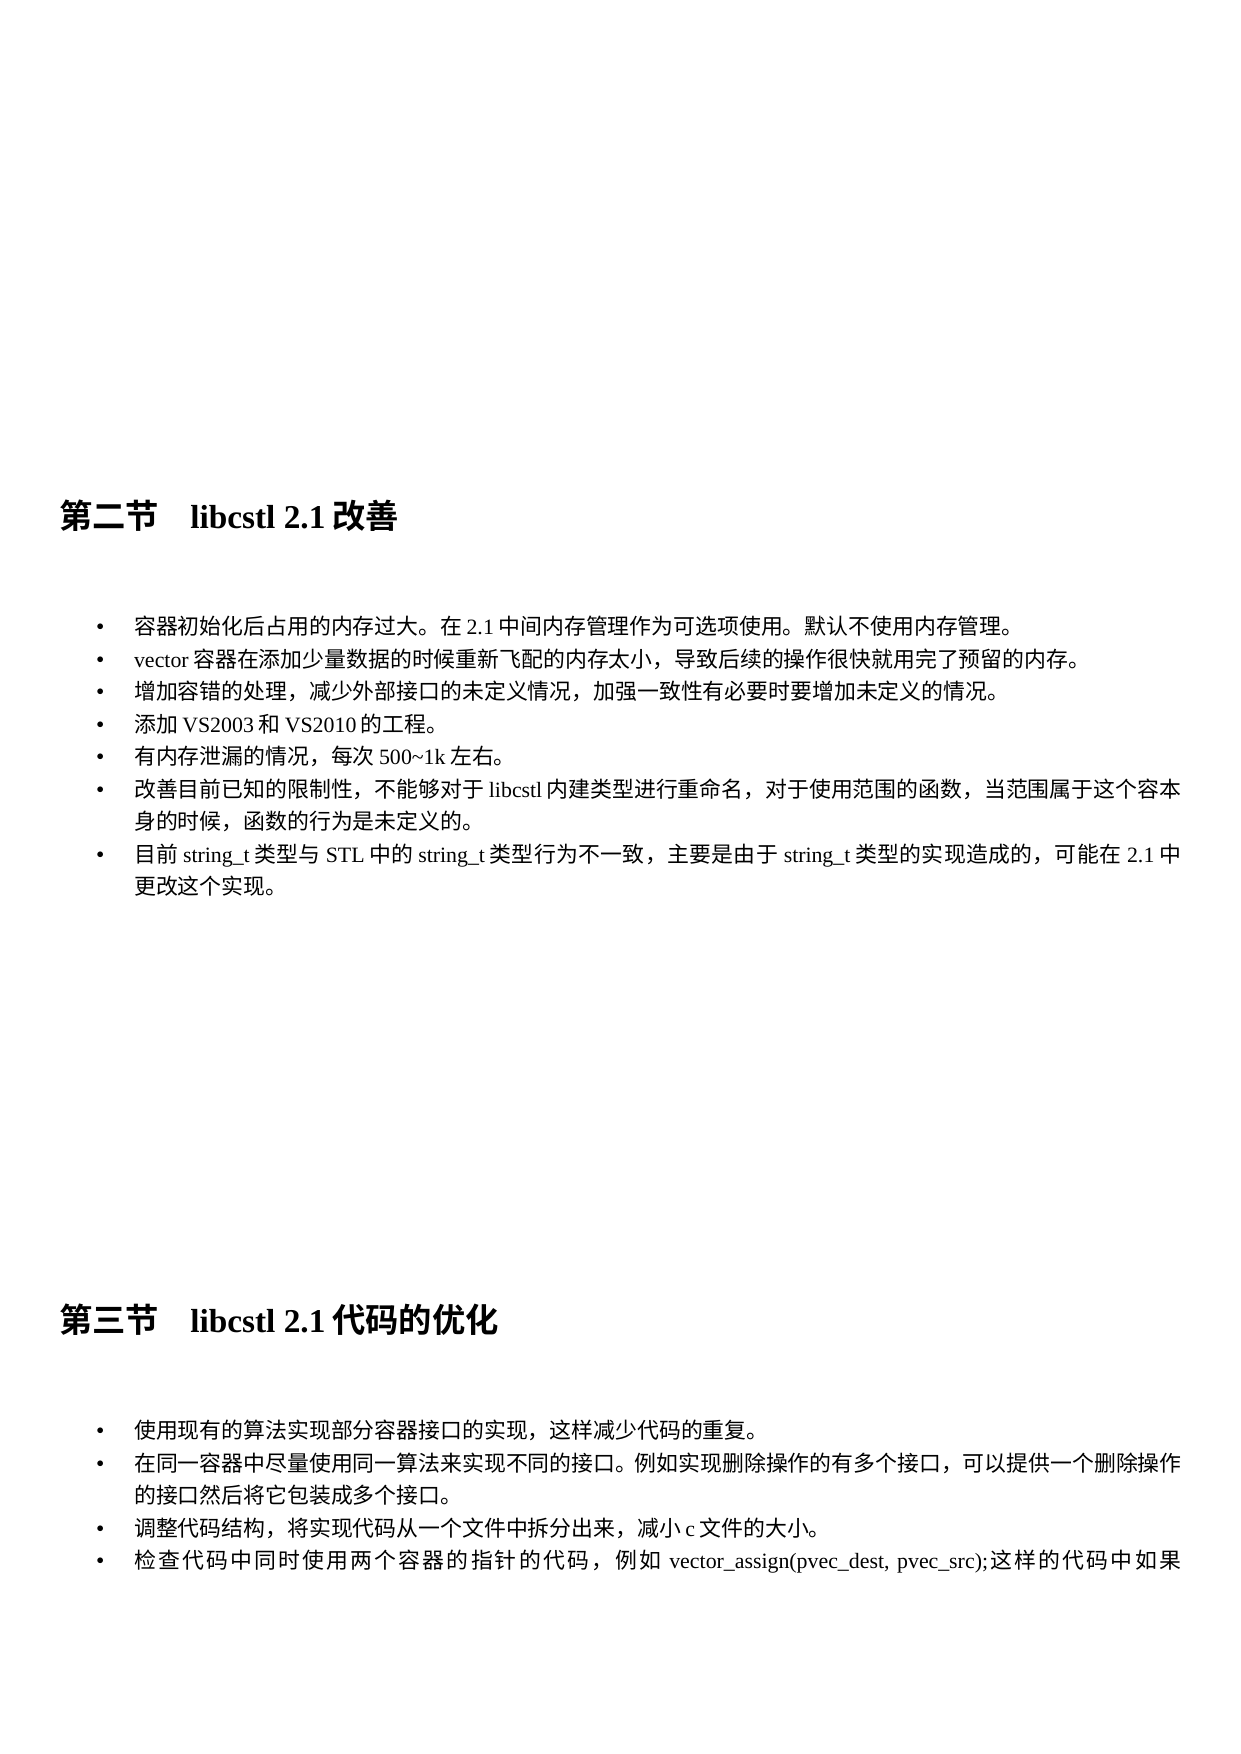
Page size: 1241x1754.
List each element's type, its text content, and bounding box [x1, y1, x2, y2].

list 增加容错的处理，减少外部接口的未定义情况，加强一致性有必要时要增加未定义的情况。 [96, 674, 1181, 706]
list vector容器在添加少量数据的时候重新飞配的内存太小，导致后续的操作很快就用完了预留的内存。 [96, 641, 1181, 674]
list 使用现有的算法实现部分容器接口的实现，这样减少代码的重复。 [96, 1413, 1181, 1445]
list 目前string_t类型与STL中的string_t类型行为不一致，主要是由于string_t类型的实现造成的，可能在2.1中更改这个实现。 [96, 836, 1181, 901]
list 改善目前已知的限制性，不能够对于libcstl内建类型进行重命名，对于使用范围的函数，当范围属于这个容本身的时候，函数的行为是未定义的。 [96, 771, 1181, 836]
list 调整代码结构，将实现代码从一个文件中拆分出来，减小c文件的大小。 [96, 1510, 1181, 1543]
subtitle libcstl 2.1改善 [59, 481, 1181, 546]
list 检查代码中同时使用两个容器的指针的代码，例如vector_assign(pvec_dest, pvec_src);这样的代码中如果 [96, 1543, 1181, 1575]
list 在同一容器中尽量使用同一算法来实现不同的接口。例如实现删除操作的有多个接口，可以提供一个删除操作的接口然后将它包装成多个接口。 [96, 1445, 1181, 1510]
list 添加VS2003和VS2010的工程。 [96, 706, 1181, 739]
list 容器初始化后占用的内存过大。在2.1中间内存管理作为可选项使用。默认不使用内存管理。 [96, 609, 1181, 641]
list 有内存泄漏的情况，每次500~1k左右。 [96, 739, 1181, 771]
subtitle libcstl 2.1代码的优化 [59, 1286, 1181, 1351]
